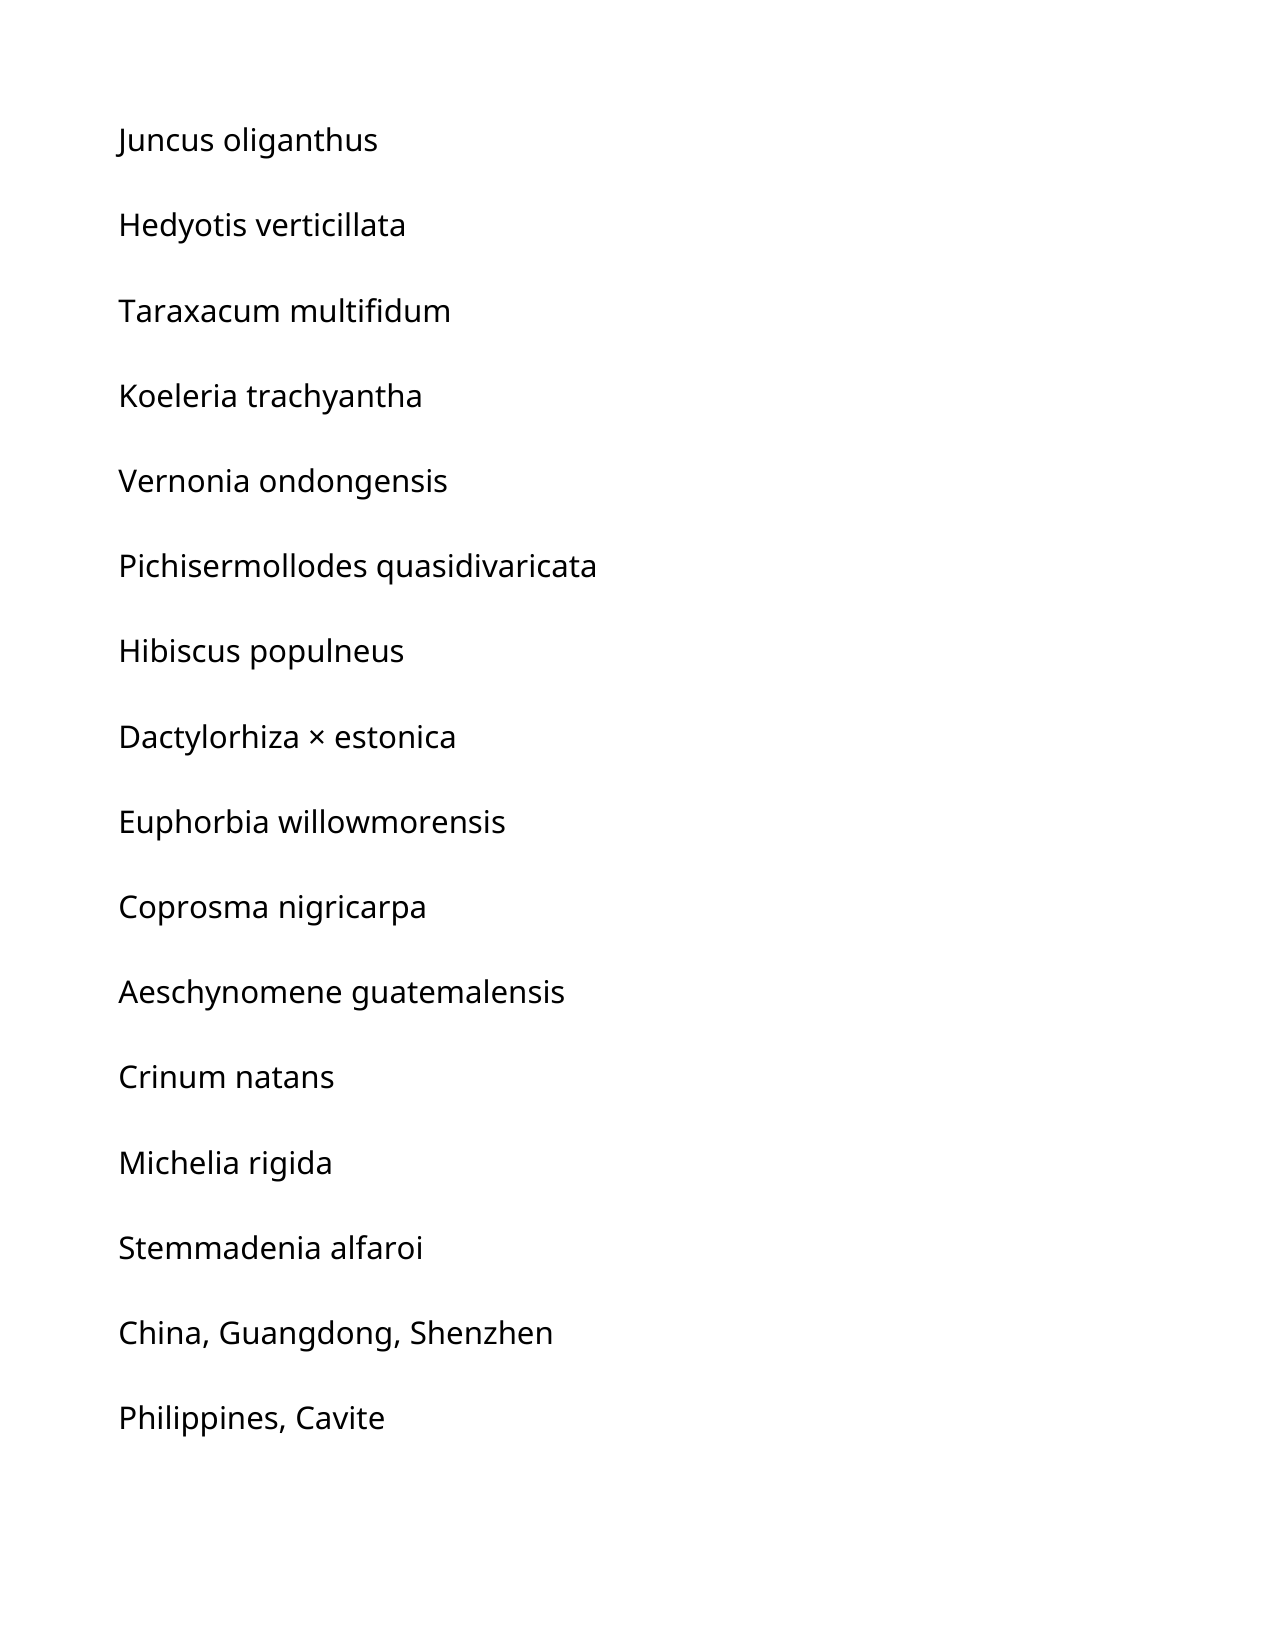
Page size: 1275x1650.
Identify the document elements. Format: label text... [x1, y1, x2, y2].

text Michelia rigida [118, 1141, 1157, 1226]
text Stemmadenia alfaroi [118, 1226, 1157, 1311]
text Koeleria trachyantha [118, 374, 1157, 459]
text China, Guangdong, Shenzhen [118, 1311, 1157, 1396]
text Coprosma nigricarpa [118, 885, 1157, 970]
text Crinum natans [118, 1055, 1157, 1141]
text Taraxacum multifidum [118, 288, 1157, 374]
text Pichisermollodes quasidivaricata [118, 544, 1157, 629]
text Philippines, Cavite [118, 1396, 1157, 1481]
text Juncus oliganthus [118, 118, 1157, 203]
text Hibiscus populneus [118, 629, 1157, 714]
text Aeschynomene guatemalensis [118, 970, 1157, 1055]
text Hedyotis verticillata [118, 203, 1157, 288]
text Dactylorhiza × estonica [118, 714, 1157, 800]
text Euphorbia willowmorensis [118, 800, 1157, 885]
text Vernonia ondongensis [118, 459, 1157, 544]
